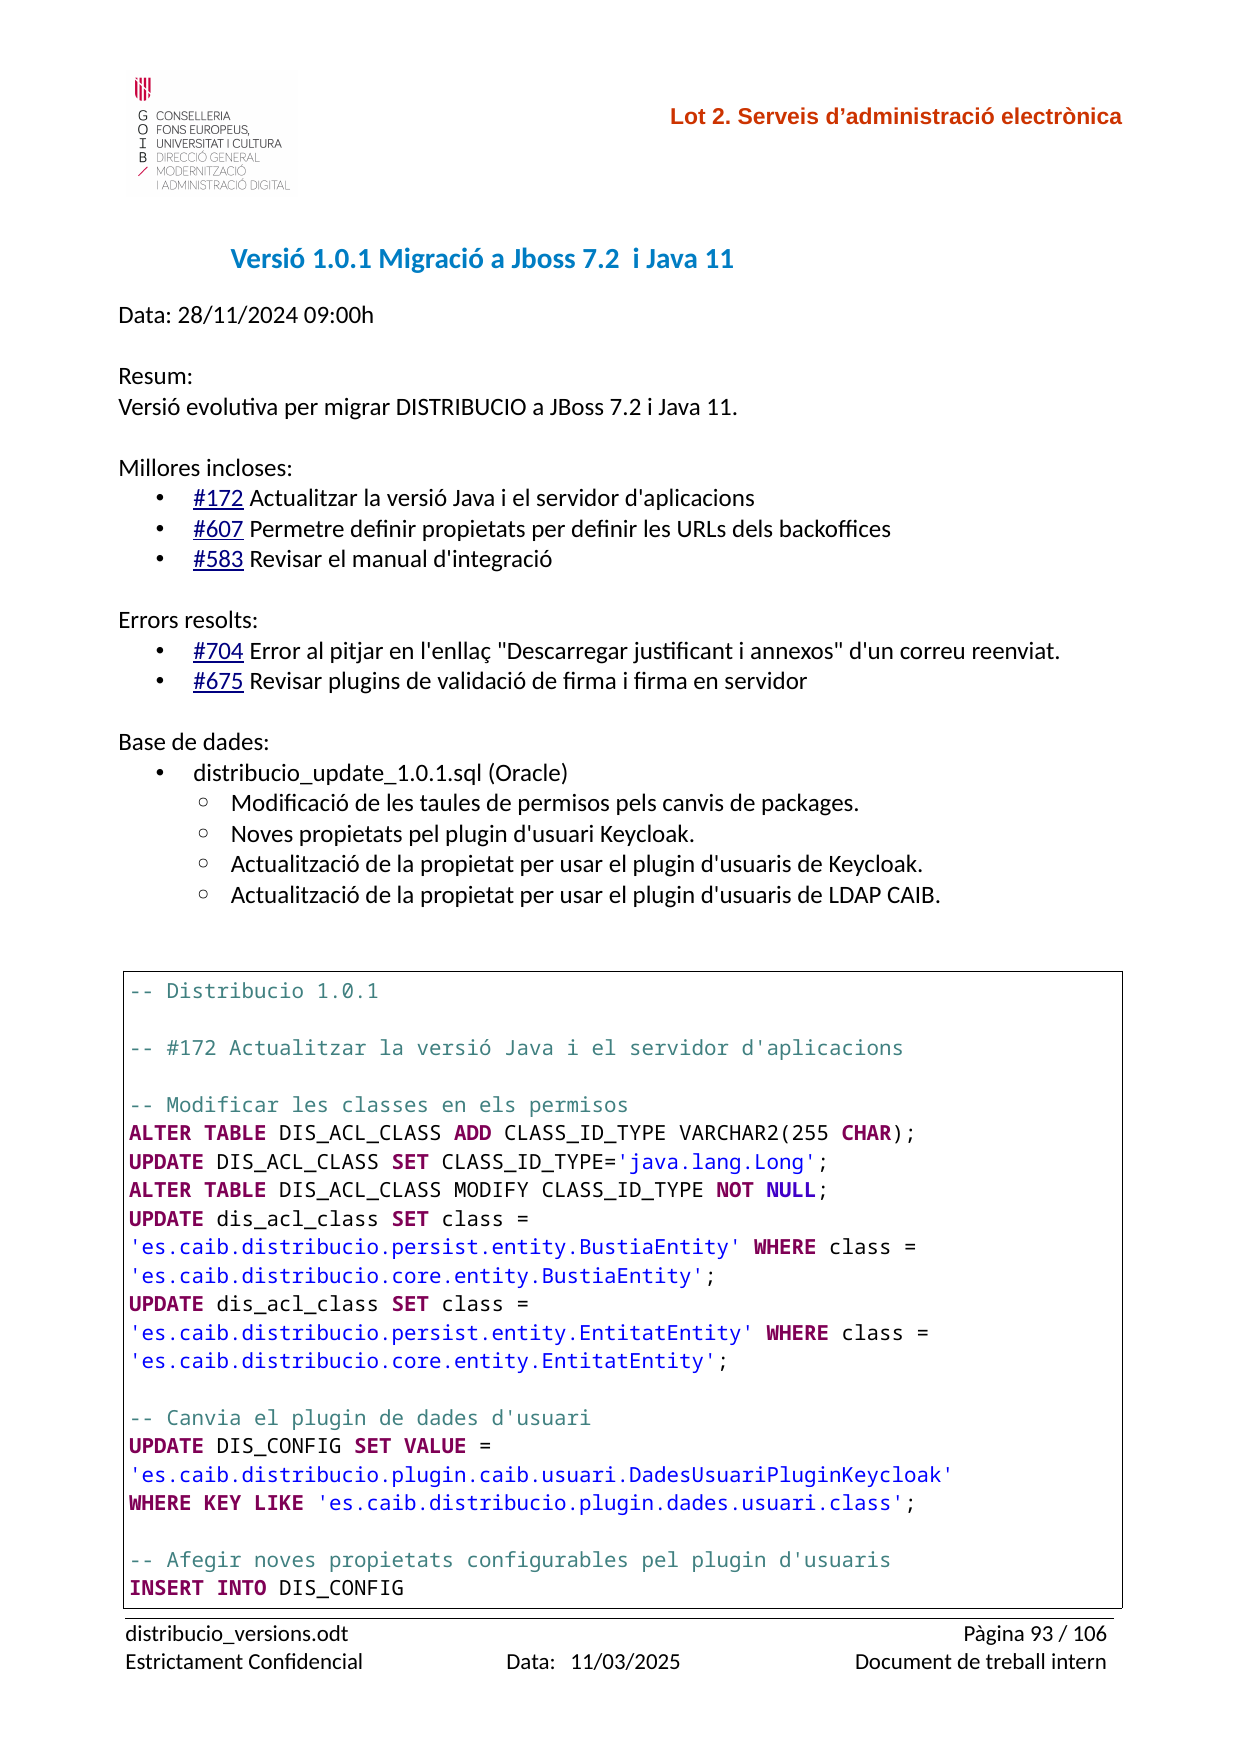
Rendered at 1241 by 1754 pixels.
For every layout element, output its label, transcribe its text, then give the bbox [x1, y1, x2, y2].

list Noves propietats pel plugin d'usuari Keycloak. [193, 818, 1122, 848]
list Actualització de la propietat per usar el plugin d'usuaris de LDAP CAIB. [193, 879, 1122, 909]
table_header -- Distribucio 1.0.1 -- #172 Actualitzar la versió Java i el servidor d'aplicacions -- Modificar les classes en els permisos ALTER TABLE DIS_ACL_CLASS ADD CLASS_ID_TYPE VARCHAR2(255 CHAR); UPDATE DIS_ACL_CLASS SET CLASS_ID_TYPE='java.lang.Long'; ALTER TABLE DIS_ACL_CLASS MODIFY CLASS_ID_TYPE NOT NULL; UPDATE dis_acl_class SET class = 'es.caib.distribucio.persist.entity.BustiaEntity' WHERE class = 'es.caib.distribucio.core.entity.BustiaEntity'; UPDATE dis_acl_class SET class = 'es.caib.distribucio.persist.entity.EntitatEntity' WHERE class = 'es.caib.distribucio.core.entity.EntitatEntity'; -- Canvia el plugin de dades d'usuari UPDATE DIS_CONFIG SET VALUE = 'es.caib.distribucio.plugin.caib.usuari.DadesUsuariPluginKeycloak' WHERE KEY LIKE 'es.caib.distribucio.plugin.dades.usuari.class'; -- Afegir noves propietats configurables pel plugin d'usuaris INSERT INTO DIS_CONFIG [124, 972, 1122, 1608]
text Resum: [118, 360, 1122, 391]
text Base de dades: [118, 726, 1122, 757]
list #172 Actualitzar la versió Java i el servidor d'aplicacions [156, 482, 1122, 513]
list Actualització de la propietat per usar el plugin d'usuaris de Keycloak. [193, 848, 1122, 879]
list #675 Revisar plugins de validació de firma i firma en servidor [156, 665, 1122, 696]
list Modificació de les taules de permisos pels canvis de packages. [193, 787, 1122, 818]
list #607 Permetre definir propietats per definir les URLs dels backoffices [156, 513, 1122, 543]
list #704 Error al pitjar en l'enllaç "Descarregar justificant i annexos" d'un correu reenviat. [156, 635, 1122, 665]
picture [126, 70, 299, 197]
text Versió evolutiva per migrar DISTRIBUCIO a JBoss 7.2 i Java 11. [118, 391, 1122, 421]
subtitle Versió 1.0.1 Migració a Jboss 7.2 i Java 11 [153, 240, 1122, 275]
list distribucio_update_1.0.1.sql (Oracle) [156, 757, 1122, 787]
text Millores incloses: [118, 452, 1122, 482]
text Errors resolts: [118, 604, 1122, 635]
text Data: 28/11/2024 09:00h [118, 299, 1122, 329]
list #583 Revisar el manual d'integració [156, 543, 1122, 574]
